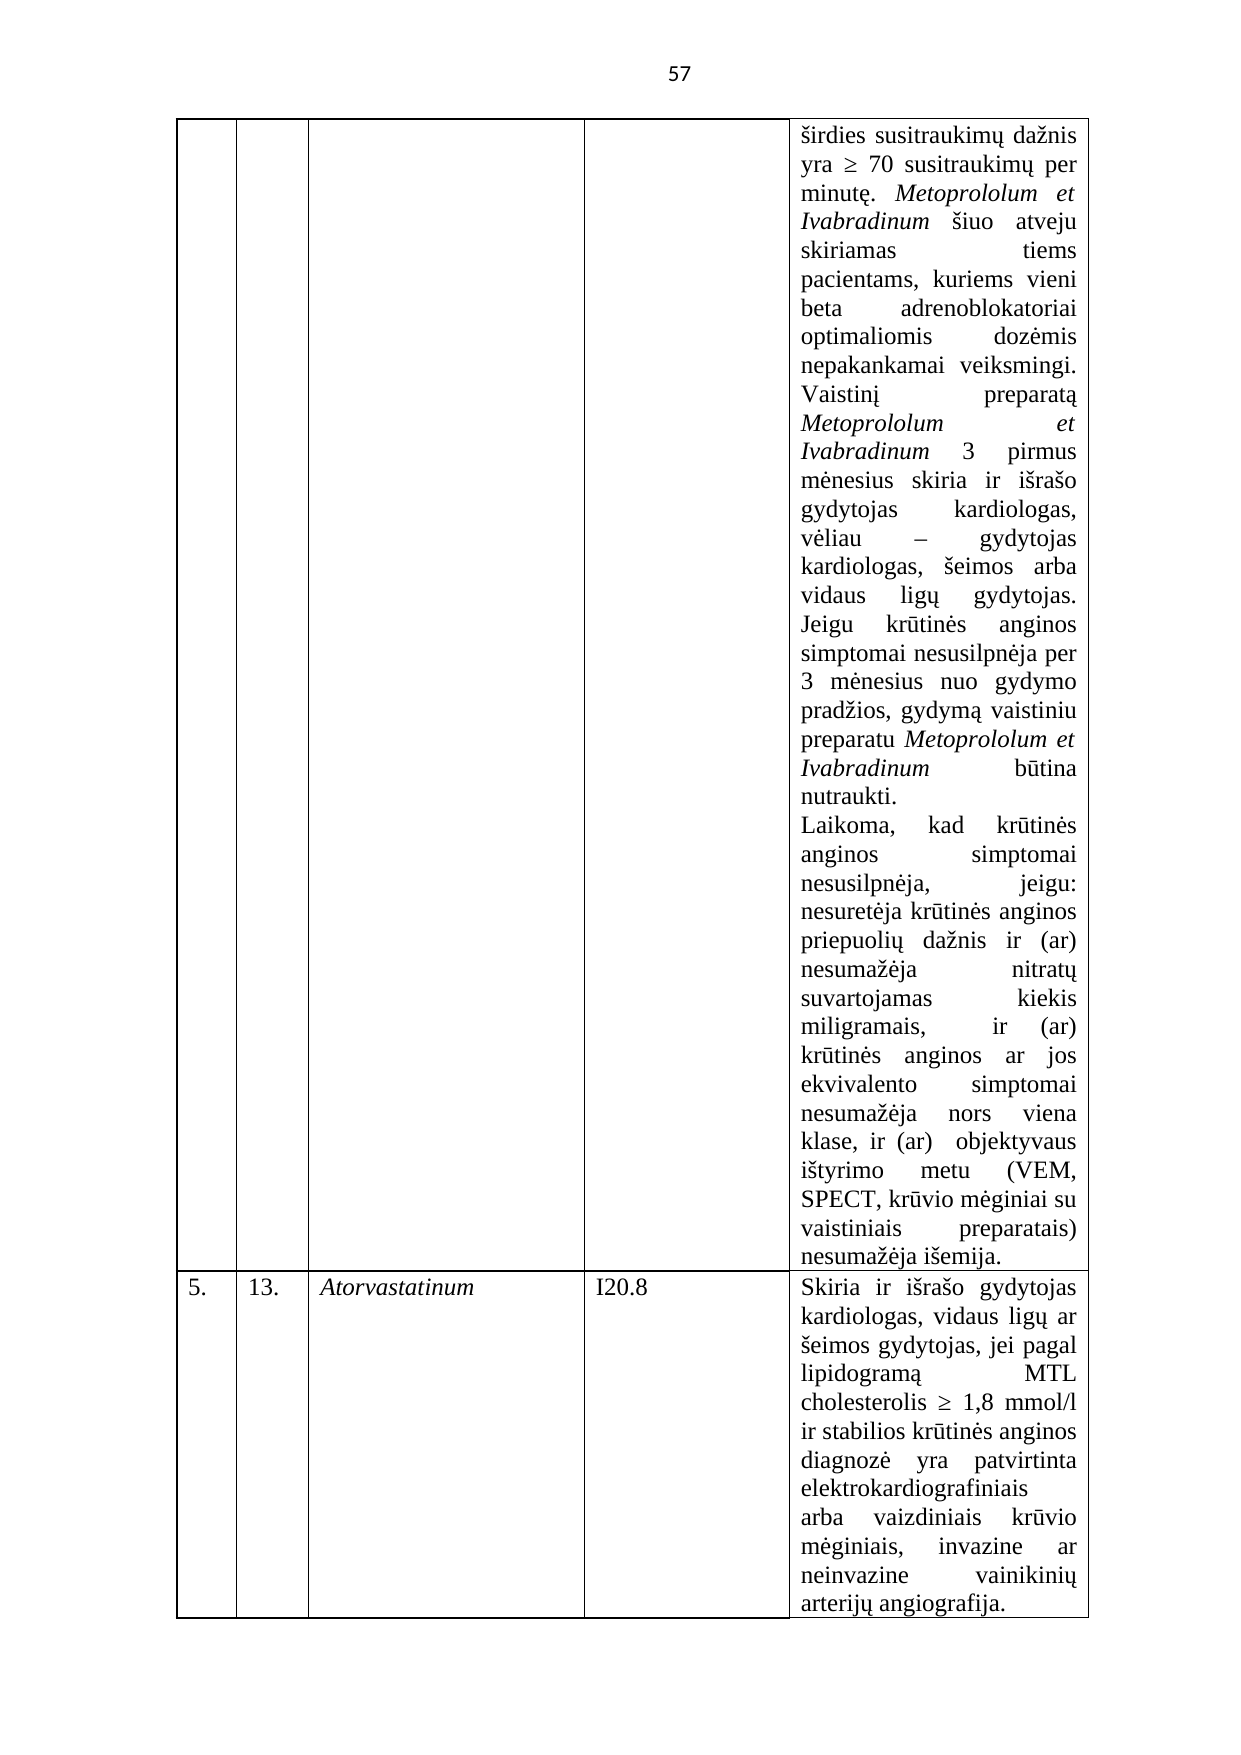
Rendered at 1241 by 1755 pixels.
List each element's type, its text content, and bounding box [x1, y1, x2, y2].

table_cell [1089, 1270, 1093, 1617]
table_cell [1089, 118, 1093, 1270]
table_cell [1109, 118, 1123, 1270]
table_cell [1099, 1270, 1103, 1617]
table_cell Skiria ir išrašo gydytojas kardiologas, vidaus ligų ar šeimos gydytojas, jei pagal lipidogramą MTL cholesterolis ≥ 1,8 mmol/l ir stabilios krūtinės anginos diagnozė yra patvirtinta elektrokardiografiniais arba vaizdiniais krūvio mėginiais, invazine ar neinvazine vainikinių arterijų angiografija. [790, 1271, 1088, 1617]
table_cell [237, 120, 308, 1270]
table_cell 13. [237, 1272, 308, 1617]
table_cell [585, 120, 789, 1270]
table_cell [1103, 118, 1109, 1270]
table_cell 5. [178, 1272, 236, 1617]
table_cell [1103, 1270, 1109, 1617]
table_cell [309, 120, 584, 1270]
table_cell I20.8 [585, 1272, 789, 1617]
table_cell širdies susitraukimų dažnis yra ≥ 70 susitraukimų per minutę. Metoprololum et Ivabradinum šiuo atveju skiriamas tiems pacientams, kuriems vieni beta adrenoblokatoriai optimaliomis dozėmis nepakankamai veiksmingi. Vaistinį preparatą Metoprololum et Ivabradinum 3 pirmus mėnesius skiria ir išrašo gydytojas kardiologas, vėliau – gydytojas kardiologas, šeimos arba vidaus ligų gydytojas. Jeigu krūtinės anginos simptomai nesusilpnėja per 3 mėnesius nuo gydymo pradžios, gydymą vaistiniu preparatu Metoprololum et Ivabradinum būtina nutraukti. Laikoma, kad krūtinės anginos simptomai nesusilpnėja, jeigu: nesuretėja krūtinės anginos priepuolių dažnis ir (ar) nesumažėja nitratų suvartojamas kiekis miligramais, ir (ar) krūtinės anginos ar jos ekvivalento simptomai nesumažėja nors viena klase, ir (ar) objektyvaus ištyrimo metu (VEM, SPECT, krūvio mėginiai su vaistiniais preparatais) nesumažėja išemija. [790, 119, 1088, 1270]
table_cell [1093, 118, 1099, 1270]
table_cell [178, 120, 236, 1270]
table_cell Atorvastatinum [309, 1272, 584, 1617]
table_cell [1109, 1270, 1123, 1617]
table_cell [1099, 118, 1103, 1270]
table_cell [1093, 1270, 1099, 1617]
